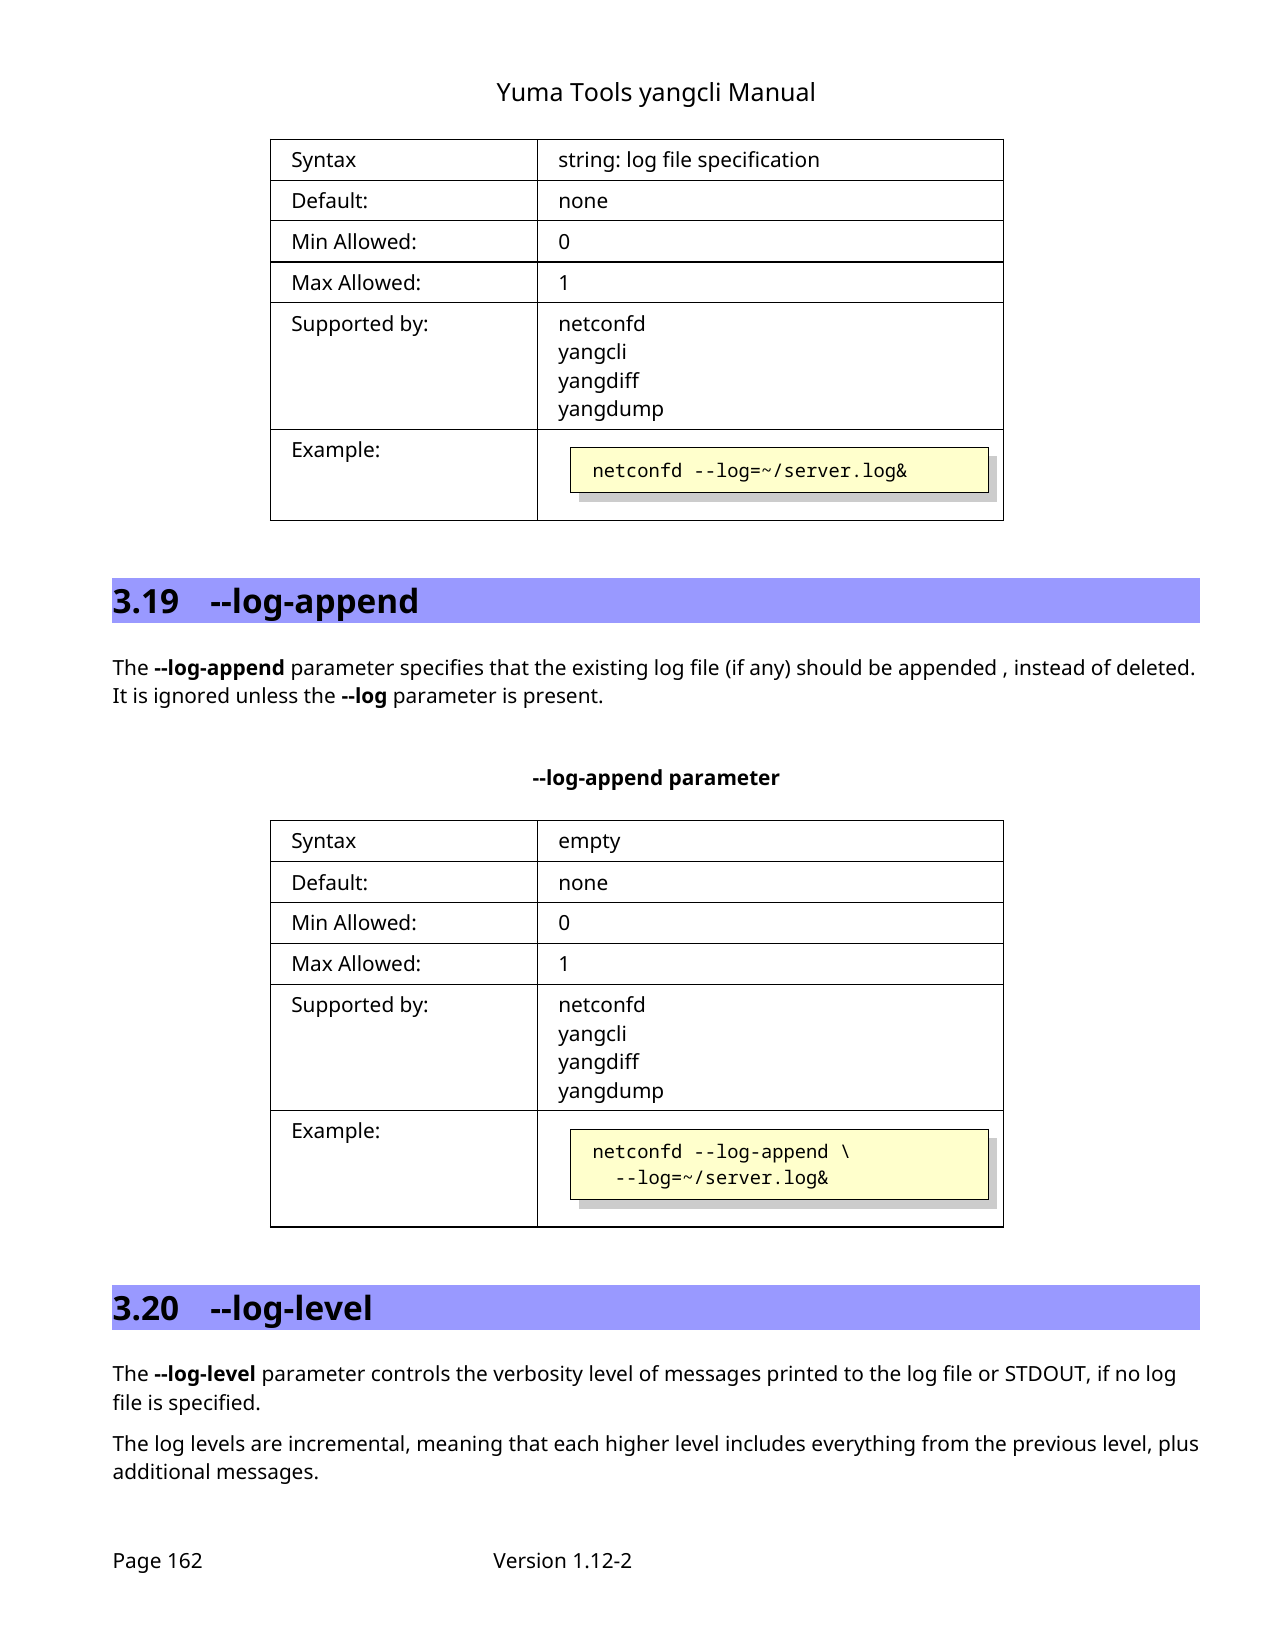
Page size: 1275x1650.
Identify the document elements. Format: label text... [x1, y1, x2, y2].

table_cell 0 [538, 221, 1003, 261]
subtitle --log-append [112, 578, 1200, 623]
table_cell Supported by: [271, 985, 537, 1110]
table_cell Supported by: [271, 303, 537, 428]
table_cell 0 [538, 903, 1003, 943]
text The log levels are incremental, meaning that each higher level includes everything from the previous level, plus additional messages. [112, 1429, 1200, 1486]
table_cell Max Allowed: [271, 263, 537, 302]
table_cell Default: [271, 181, 537, 220]
text The --log-level parameter controls the verbosity level of messages printed to the log file or STDOUT, if no log file is specified. [112, 1359, 1200, 1416]
table_cell netconfd yangcli yangdiff yangdump [538, 303, 1003, 428]
table_cell Example: [271, 430, 537, 519]
table_cell Min Allowed: [271, 221, 537, 261]
table_cell Max Allowed: [271, 944, 537, 984]
table_cell Default: [271, 862, 537, 902]
table_cell Example: [271, 1111, 537, 1226]
table_cell netconfd --log-append \ --log=~/server.log& [538, 1111, 1003, 1226]
table_cell Min Allowed: [271, 903, 537, 943]
table_header string: log file specification [538, 140, 1003, 179]
table_header Syntax [271, 140, 537, 179]
subtitle --log-level [112, 1285, 1200, 1330]
table_cell 1 [538, 263, 1003, 302]
table_cell 1 [538, 944, 1003, 984]
table_cell netconfd yangcli yangdiff yangdump [538, 985, 1003, 1110]
table_cell none [538, 181, 1003, 220]
subtitle --log-append parameter [127, 763, 1185, 791]
text The --log-append parameter specifies that the existing log file (if any) should be appended , instead of deleted. It is ignored unless the --log parameter is present. [112, 653, 1200, 709]
table_cell netconfd --log=~/server.log& [538, 430, 1003, 519]
table_header empty [538, 821, 1003, 861]
table_header Syntax [271, 821, 537, 861]
table_cell none [538, 862, 1003, 902]
